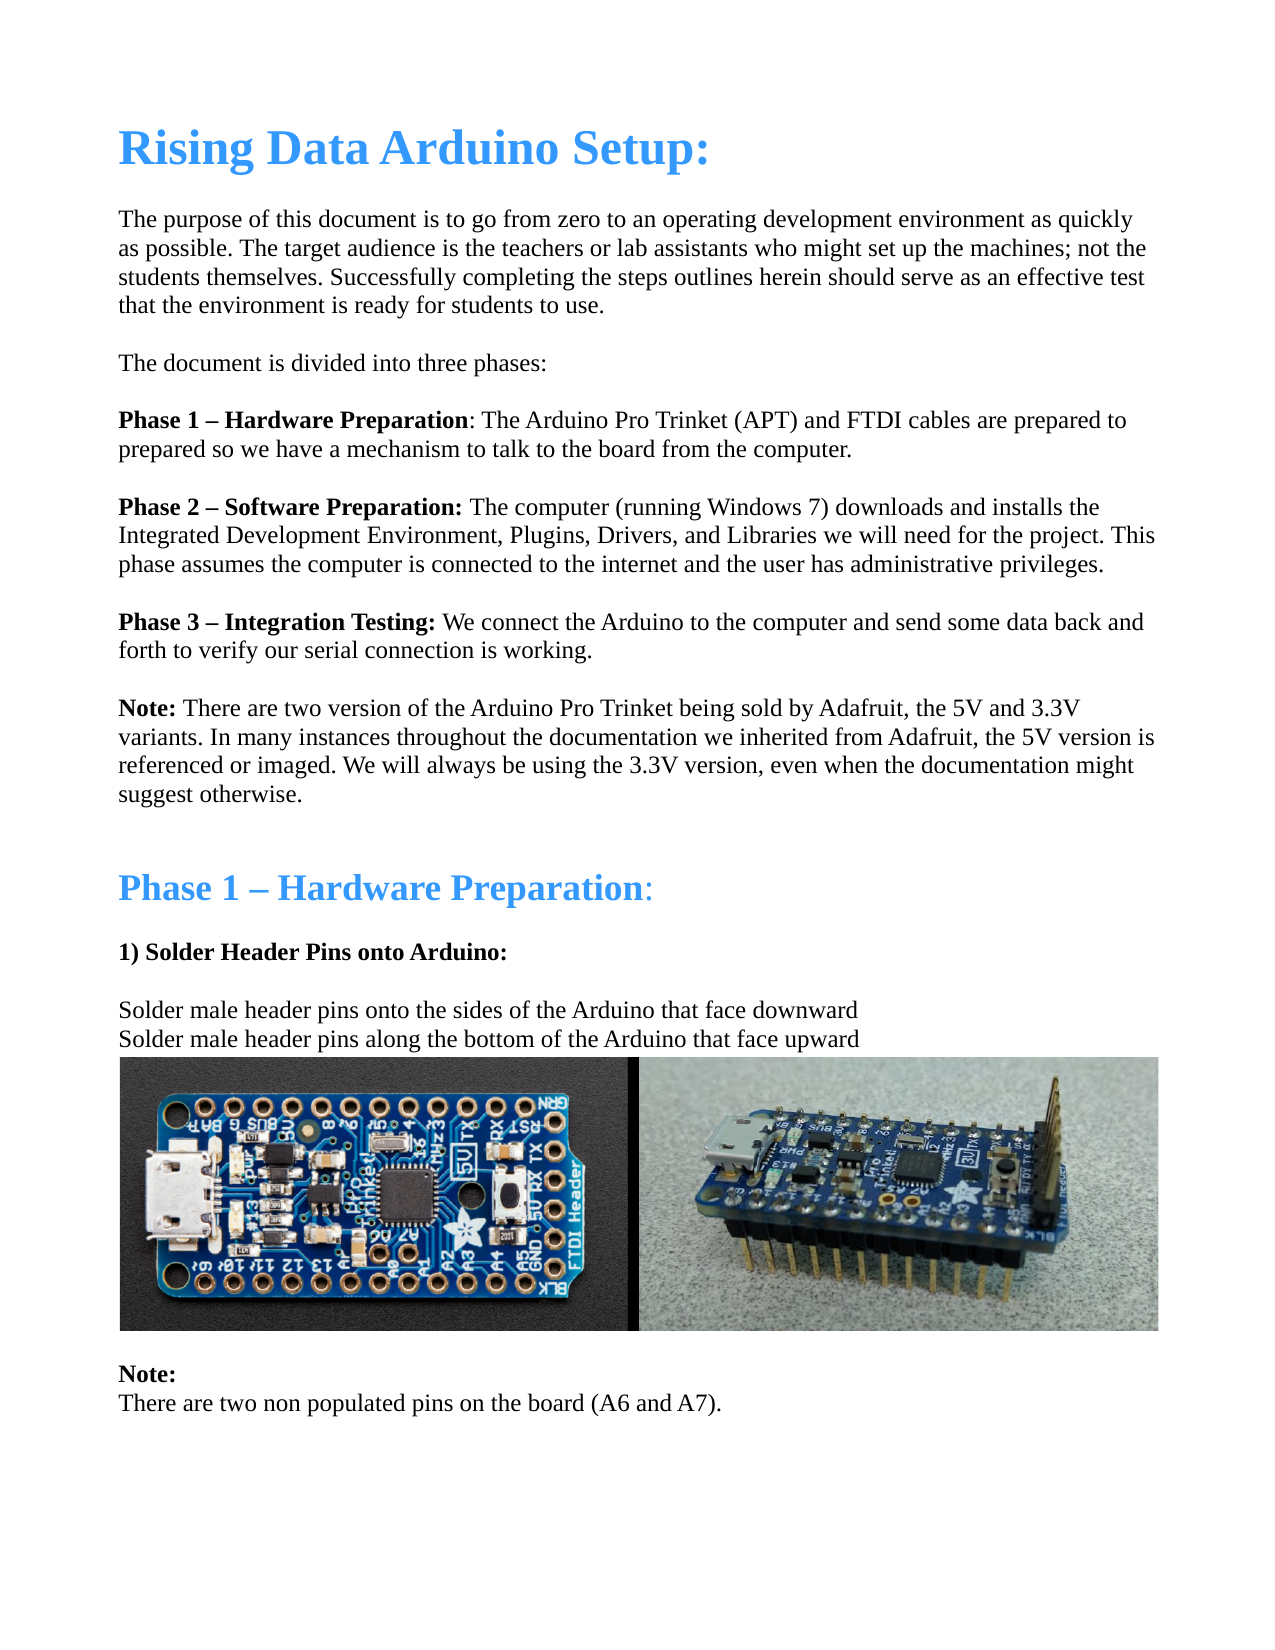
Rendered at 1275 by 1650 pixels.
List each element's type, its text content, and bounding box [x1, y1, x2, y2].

text 1) Solder Header Pins onto Arduino: [118, 937, 1157, 995]
text Note: There are two non populated pins on the board (A6 and A7). [118, 1359, 1157, 1474]
text Solder male header pins onto the sides of the Arduino that face downward Solder male header pins along the bottom of the Arduino that face upward [118, 995, 1157, 1052]
text Phase 1 – Hardware Preparation: [118, 837, 1157, 937]
text Rising Data Arduino Setup: The purpose of this document is to go from zero to an operating development environment as quickly as possible. The target audience is the teachers or lab assistants who might set up the machines; not the students themselves. Successfully completing the steps outlines herein should serve as an effective test that the environment is ready for students to use. The document is divided into three phases: Phase 1 – Hardware Preparation: The Arduino Pro Trinket (APT) and FTDI cables are prepared to prepared so we have a mechanism to talk to the board from the computer. Phase 2 – Software Preparation: The computer (running Windows 7) downloads and installs the Integrated Development Environment, Plugins, Drivers, and Libraries we will need for the project. This phase assumes the computer is connected to the internet and the user has administrative privileges. Phase 3 – Integration Testing: We connect the Arduino to the computer and send some data back and forth to verify our serial connection is working. Note: There are two version of the Arduino Pro Trinket being sold by Adafruit, the 5V and 3.3V variants. In many instances throughout the documentation we inherited from Adafruit, the 5V version is referenced or imaged. We will always be using the 3.3V version, even when the documentation might suggest otherwise. [118, 118, 1157, 808]
picture [119, 1057, 1159, 1331]
